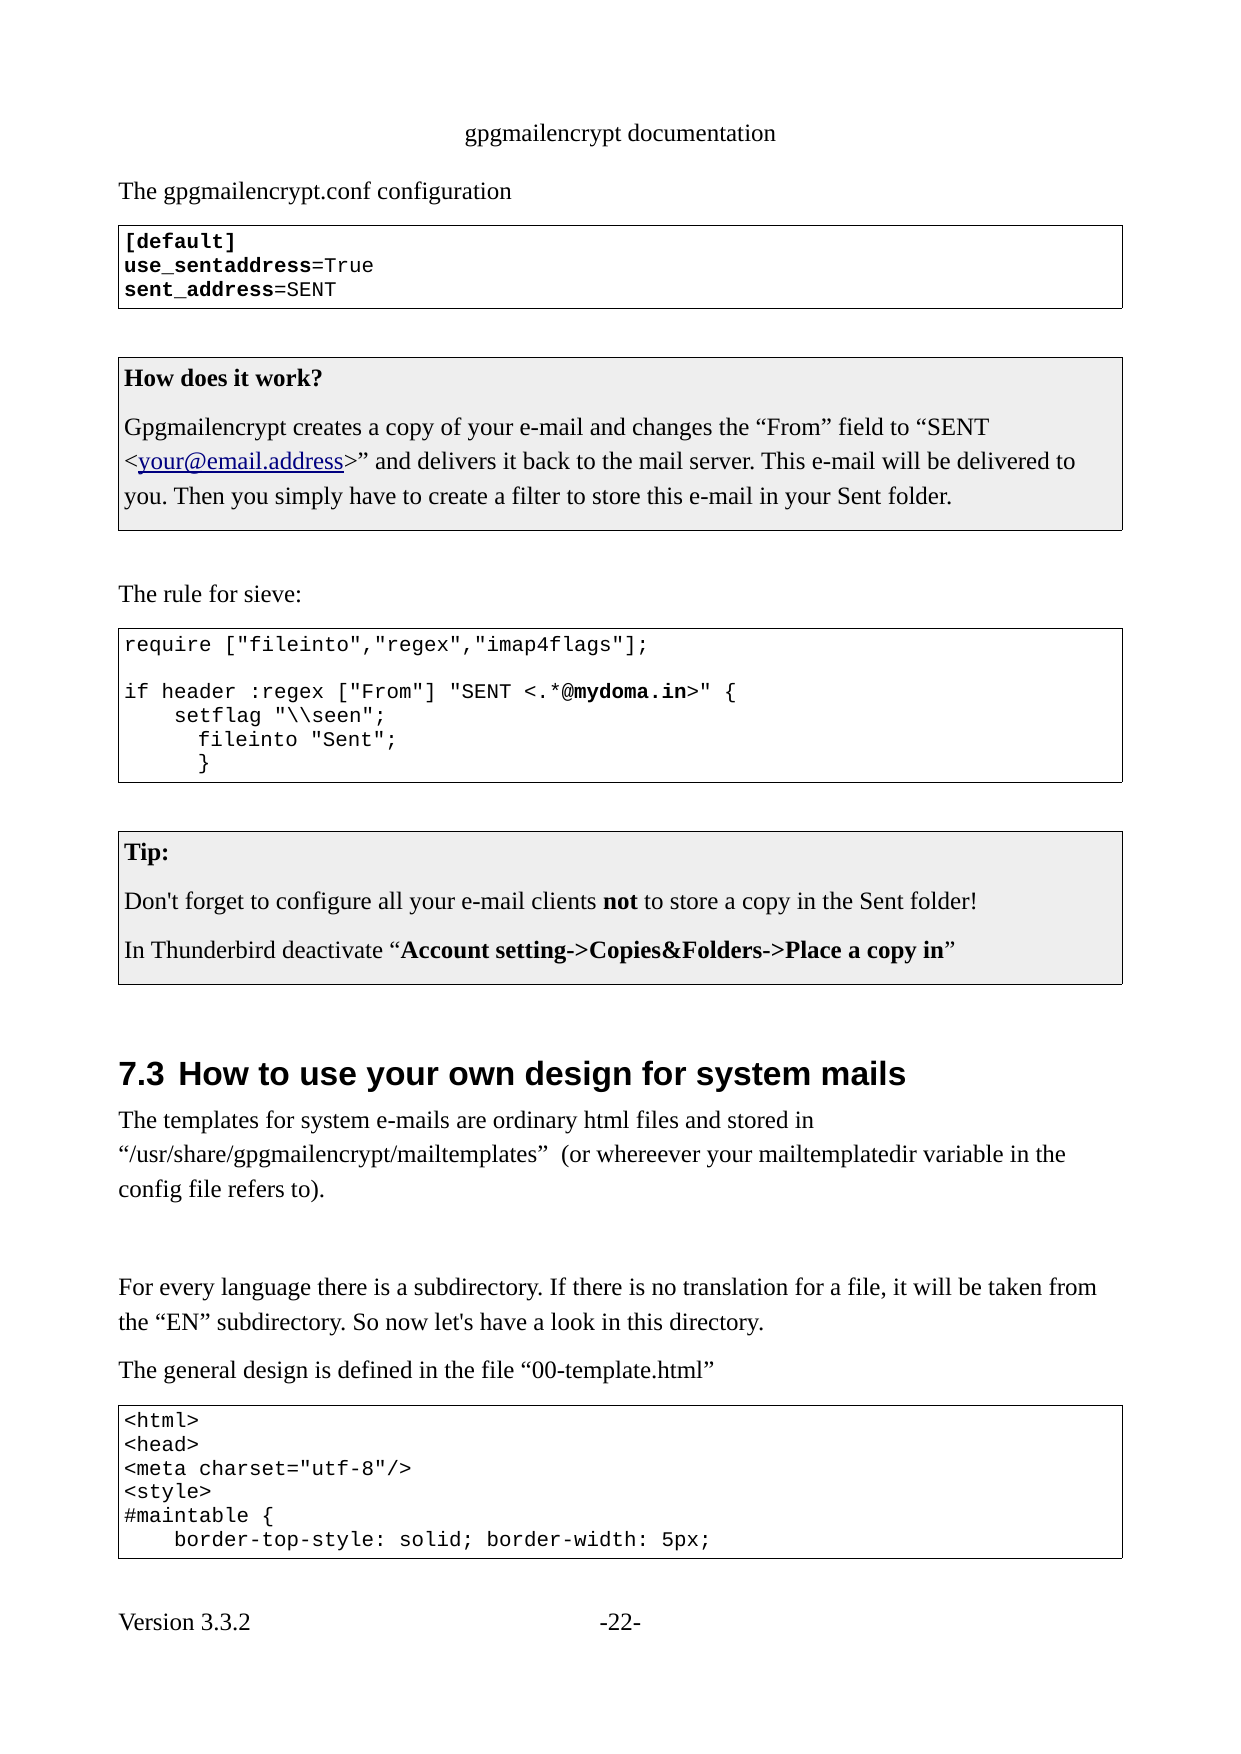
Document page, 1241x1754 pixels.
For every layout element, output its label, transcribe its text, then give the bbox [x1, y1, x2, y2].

table_header <html> <head> <meta charset="utf-8"/> <style> #maintable { border-top-style: solid; border-width: 5px; [119, 1406, 1122, 1558]
table_header How does it work? Gpgmailencrypt creates a copy of your e-mail and changes the “From” field to “SENT <your@email.address>” and delivers it back to the mail server. This e-mail will be delivered to you. Then you simply have to create a filter to store this e-mail in your Sent folder. [119, 358, 1122, 530]
text The general design is defined in the file “00-template.html” [118, 1356, 1122, 1384]
table_header require ["fileinto","regex","imap4flags"]; if header :regex ["From"] "SENT <.*@mydoma.in>" { setflag "\\seen"; fileinto "Sent"; } [119, 629, 1122, 782]
text The rule for sieve: [118, 579, 1122, 608]
text The gpgmailencrypt.conf configuration [118, 176, 1122, 205]
table_header Tip: Don't forget to configure all your e-mail clients not to store a copy in the Sent folder! In Thunderbird deactivate “Account setting->Copies&Folders->Place a copy in” [119, 832, 1122, 984]
subtitle How to use your own design for system mails [118, 1054, 1122, 1092]
text For every language there is a subdirectory. If there is no translation for a file, it will be taken from the “EN” subdirectory. So now let's have a look in this directory. [118, 1272, 1122, 1335]
text The templates for system e-mails are ordinary html files and stored in “/usr/share/gpgmailencrypt/mailtemplates” (or whereever your mailtemplatedir variable in the config file refers to). [118, 1105, 1122, 1203]
table_header [default] use_sentaddress=True sent_address=SENT [119, 226, 1122, 308]
